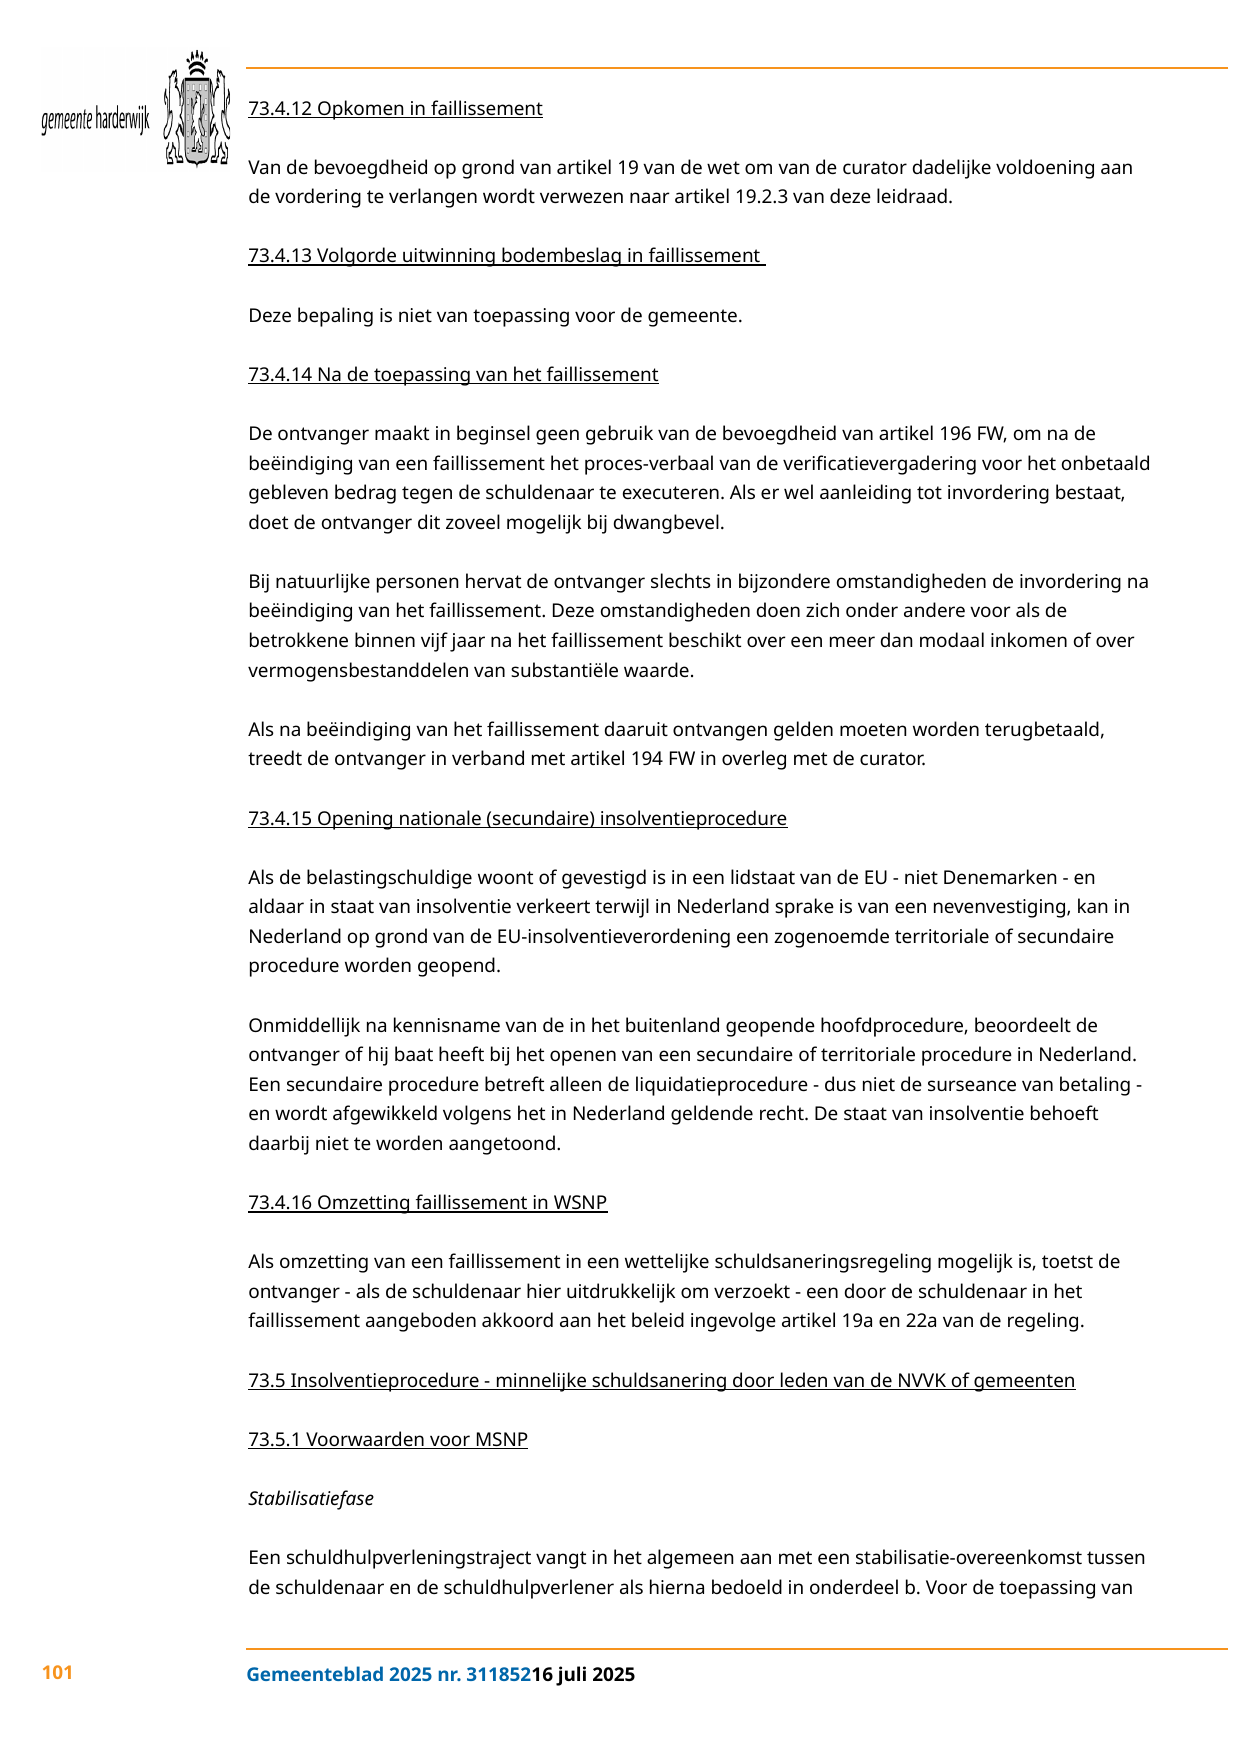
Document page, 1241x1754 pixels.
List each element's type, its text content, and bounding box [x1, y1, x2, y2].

text Onmiddellijk na kennisname van de in het buitenland geopende hoofdprocedure, beoordeelt de ontvanger of hij baat heeft bij het openen van een secundaire of territoriale procedure in Nederland. Een secundaire procedure betreft alleen de liquidatieprocedure - dus niet de surseance van betaling - en wordt afgewikkeld volgens het in Nederland geldende recht. De staat van insolventie behoeft daarbij niet te worden aangetoond. [248, 1012, 1152, 1156]
text Bij natuurlijke personen hervat de ontvanger slechts in bijzondere omstandigheden de invordering na beëindiging van het faillissement. Deze omstandigheden doen zich onder andere voor als de betrokkene binnen vijf jaar na het faillissement beschikt over een meer dan modaal inkomen of over vermogensbestanddelen van substantiële waarde. [248, 568, 1152, 683]
text Stabilisatiefase [248, 1485, 1152, 1511]
text Als na beëindiging van het faillissement daaruit ontvangen gelden moeten worden terugbetaald, treedt de ontvanger in verband met artikel 194 FW in overleg met de curator. [248, 716, 1152, 771]
text 73.4.13 Volgorde uitwinning bodembeslag in faillissement [248, 243, 1152, 268]
text Een schuldhulpverleningstraject vangt in het algemeen aan met een stabilisatie-overeenkomst tussen de schuldenaar en de schuldhulpverlener als hierna bedoeld in onderdeel b. Voor de toepassing van [248, 1544, 1152, 1600]
text 73.5 Insolventieprocedure - minnelijke schuldsanering door leden van de NVVK of gemeenten [248, 1367, 1152, 1393]
text Als omzetting van een faillissement in een wettelijke schuldsaneringsregeling mogelijk is, toetst de ontvanger - als de schuldenaar hier uitdrukkelijk om verzoekt - een door de schuldenaar in het faillissement aangeboden akkoord aan het beleid ingevolge artikel 19a en 22a van de regeling. [248, 1248, 1152, 1333]
picture [41, 47, 231, 172]
text 73.4.12 Opkomen in faillissement [248, 95, 1152, 121]
text Als de belastingschuldige woont of gevestigd is in een lidstaat van de EU - niet Denemarken - en aldaar in staat van insolventie verkeert terwijl in Nederland sprake is van een nevenvestiging, kan in Nederland op grond van de EU-insolventieverordening een zogenoemde territoriale of secundaire procedure worden geopend. [248, 864, 1152, 978]
text 73.4.16 Omzetting faillissement in WSNP [248, 1189, 1152, 1215]
text Van de bevoegdheid op grond van artikel 19 van de wet om van de curator dadelijke voldoening aan de vordering te verlangen wordt verwezen naar artikel 19.2.3 van deze leidraad. [248, 154, 1152, 209]
text De ontvanger maakt in beginsel geen gebruik van de bevoegdheid van artikel 196 FW, om na de beëindiging van een faillissement het proces-verbaal van de verificatievergadering voor het onbetaald gebleven bedrag tegen de schuldenaar te executeren. Als er wel aanleiding tot invordering bestaat, doet de ontvanger dit zoveel mogelijk bij dwangbevel. [248, 420, 1152, 535]
text 73.4.14 Na de toepassing van het faillissement [248, 361, 1152, 387]
text 73.4.15 Opening nationale (secundaire) insolventieprocedure [248, 805, 1152, 831]
text Deze bepaling is niet van toepassing voor de gemeente. [248, 302, 1152, 328]
text 73.5.1 Voorwaarden voor MSNP [248, 1426, 1152, 1452]
